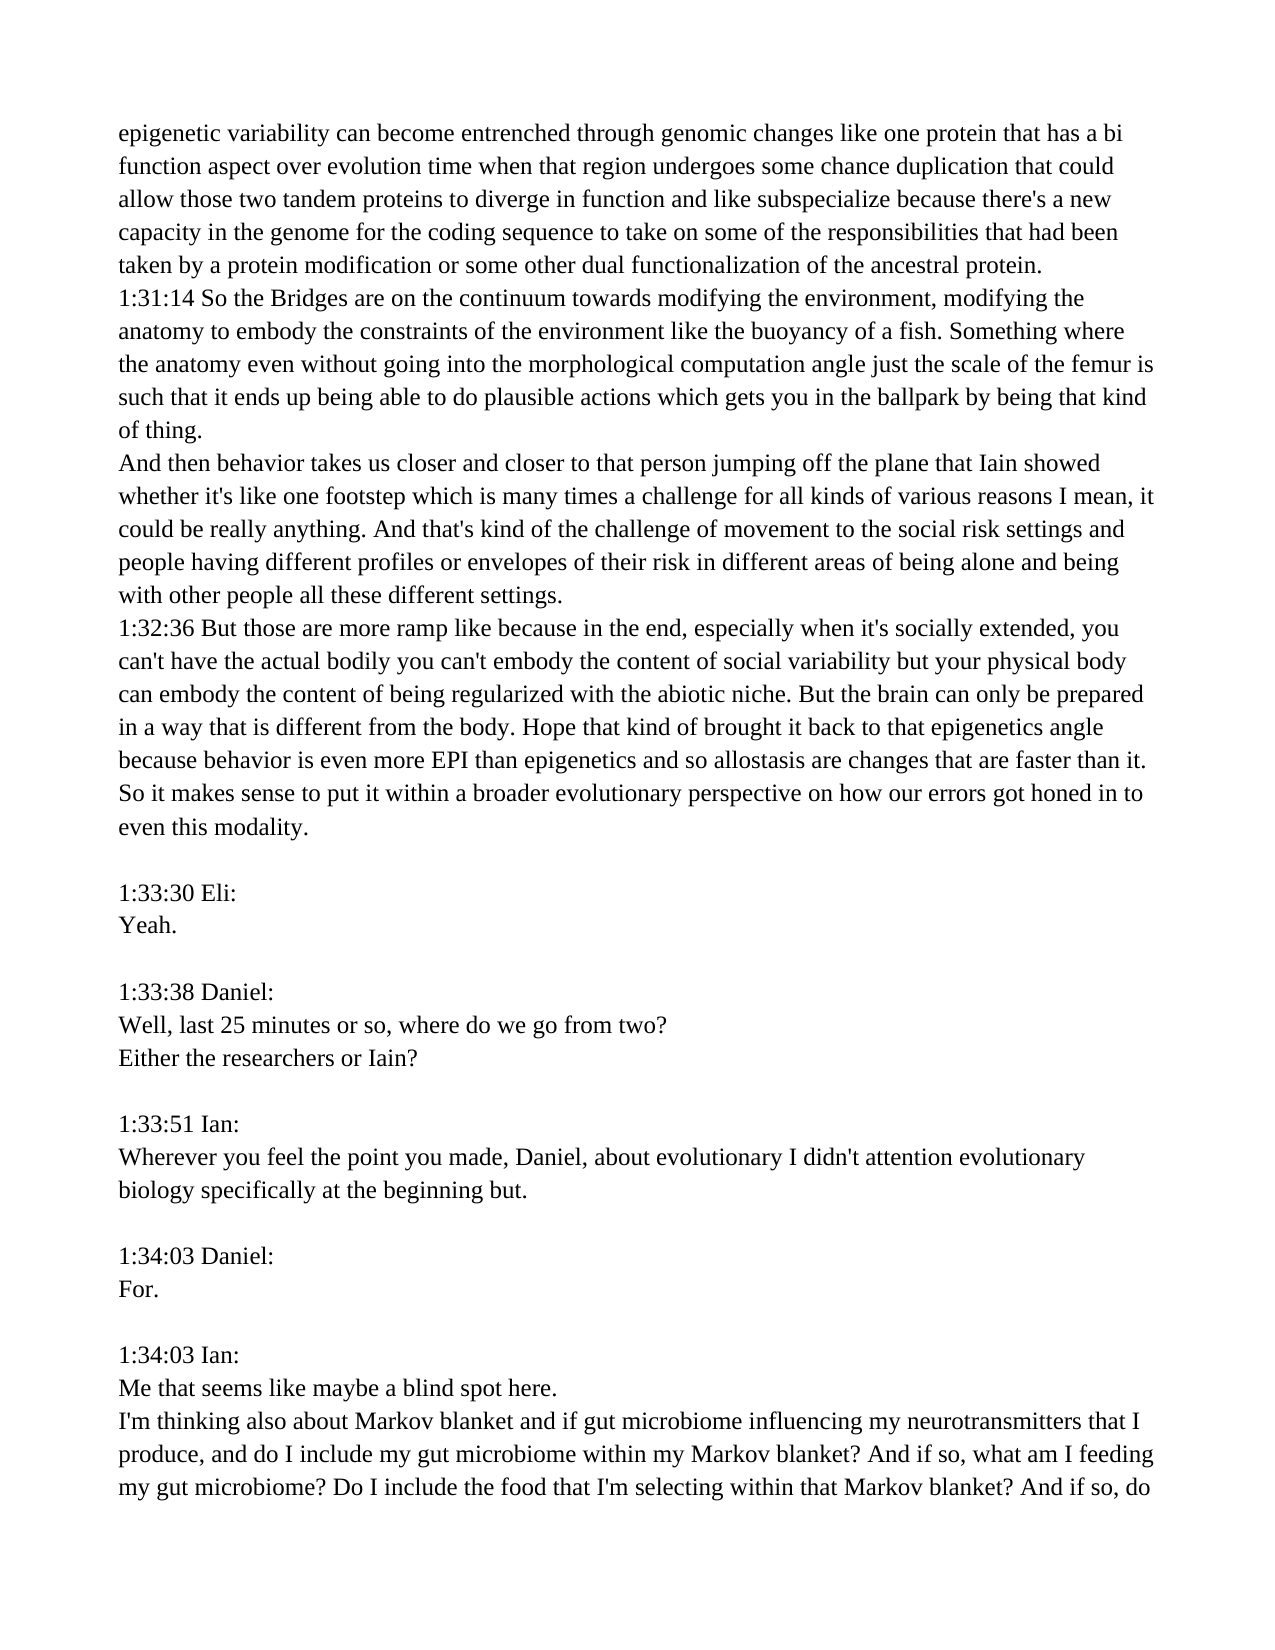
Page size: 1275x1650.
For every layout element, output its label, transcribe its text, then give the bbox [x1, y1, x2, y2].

text 1:33:30 Eli: [118, 878, 1157, 906]
text epigenetic variability can become entrenched through genomic changes like one protein that has a bi function aspect over evolution time when that region undergoes some chance duplication that could allow those two tandem proteins to diverge in function and like subspecialize because there's a new capacity in the genome for the coding sequence to take on some of the responsibilities that had been taken by a protein modification or some other dual functionalization of the ancestral protein. [118, 118, 1157, 279]
text For. [118, 1274, 1157, 1303]
text 1:33:38 Daniel: [118, 977, 1157, 1005]
text I'm thinking also about Markov blanket and if gut microbiome influencing my neurotransmitters that I produce, and do I include my gut microbiome within my Markov blanket? And if so, what am I feeding my gut microbiome? Do I include the food that I'm selecting within that Markov blanket? And if so, do [118, 1406, 1157, 1501]
text 1:34:03 Ian: [118, 1340, 1157, 1369]
text Me that seems like maybe a blind spot here. [118, 1373, 1157, 1402]
text Wherever you feel the point you made, Daniel, about evolutionary I didn't attention evolutionary biology specifically at the beginning but. [118, 1142, 1157, 1203]
text Either the researchers or Iain? [118, 1043, 1157, 1071]
text 1:32:36 But those are more ramp like because in the end, especially when it's socially extended, you can't have the actual bodily you can't embody the content of social variability but your physical body can embody the content of being regularized with the abiotic niche. But the brain can only be prepared in a way that is different from the body. Hope that kind of brought it back to that epigenetics angle because behavior is even more EPI than epigenetics and so allostasis are changes that are faster than it. So it makes sense to put it within a broader evolutionary perspective on how our errors got honed in to even this modality. [118, 613, 1157, 840]
text Well, last 25 minutes or so, where do we go from two? [118, 1010, 1157, 1038]
text Yeah. [118, 911, 1157, 939]
text 1:31:14 So the Bridges are on the continuum towards modifying the environment, modifying the anatomy to embody the constraints of the environment like the buoyancy of a fish. Something where the anatomy even without going into the morphological computation angle just the scale of the femur is such that it ends up being able to do plausible actions which gets you in the ballpark by being that kind of thing. [118, 283, 1157, 444]
text And then behavior takes us closer and closer to that person jumping off the plane that Iain showed whether it's like one footstep which is many times a challenge for all kinds of various reasons I mean, it could be really anything. And that's kind of the challenge of movement to the social risk settings and people having different profiles or envelopes of their risk in different areas of being alone and being with other people all these different settings. [118, 448, 1157, 609]
text 1:34:03 Daniel: [118, 1241, 1157, 1269]
text 1:33:51 Ian: [118, 1109, 1157, 1137]
